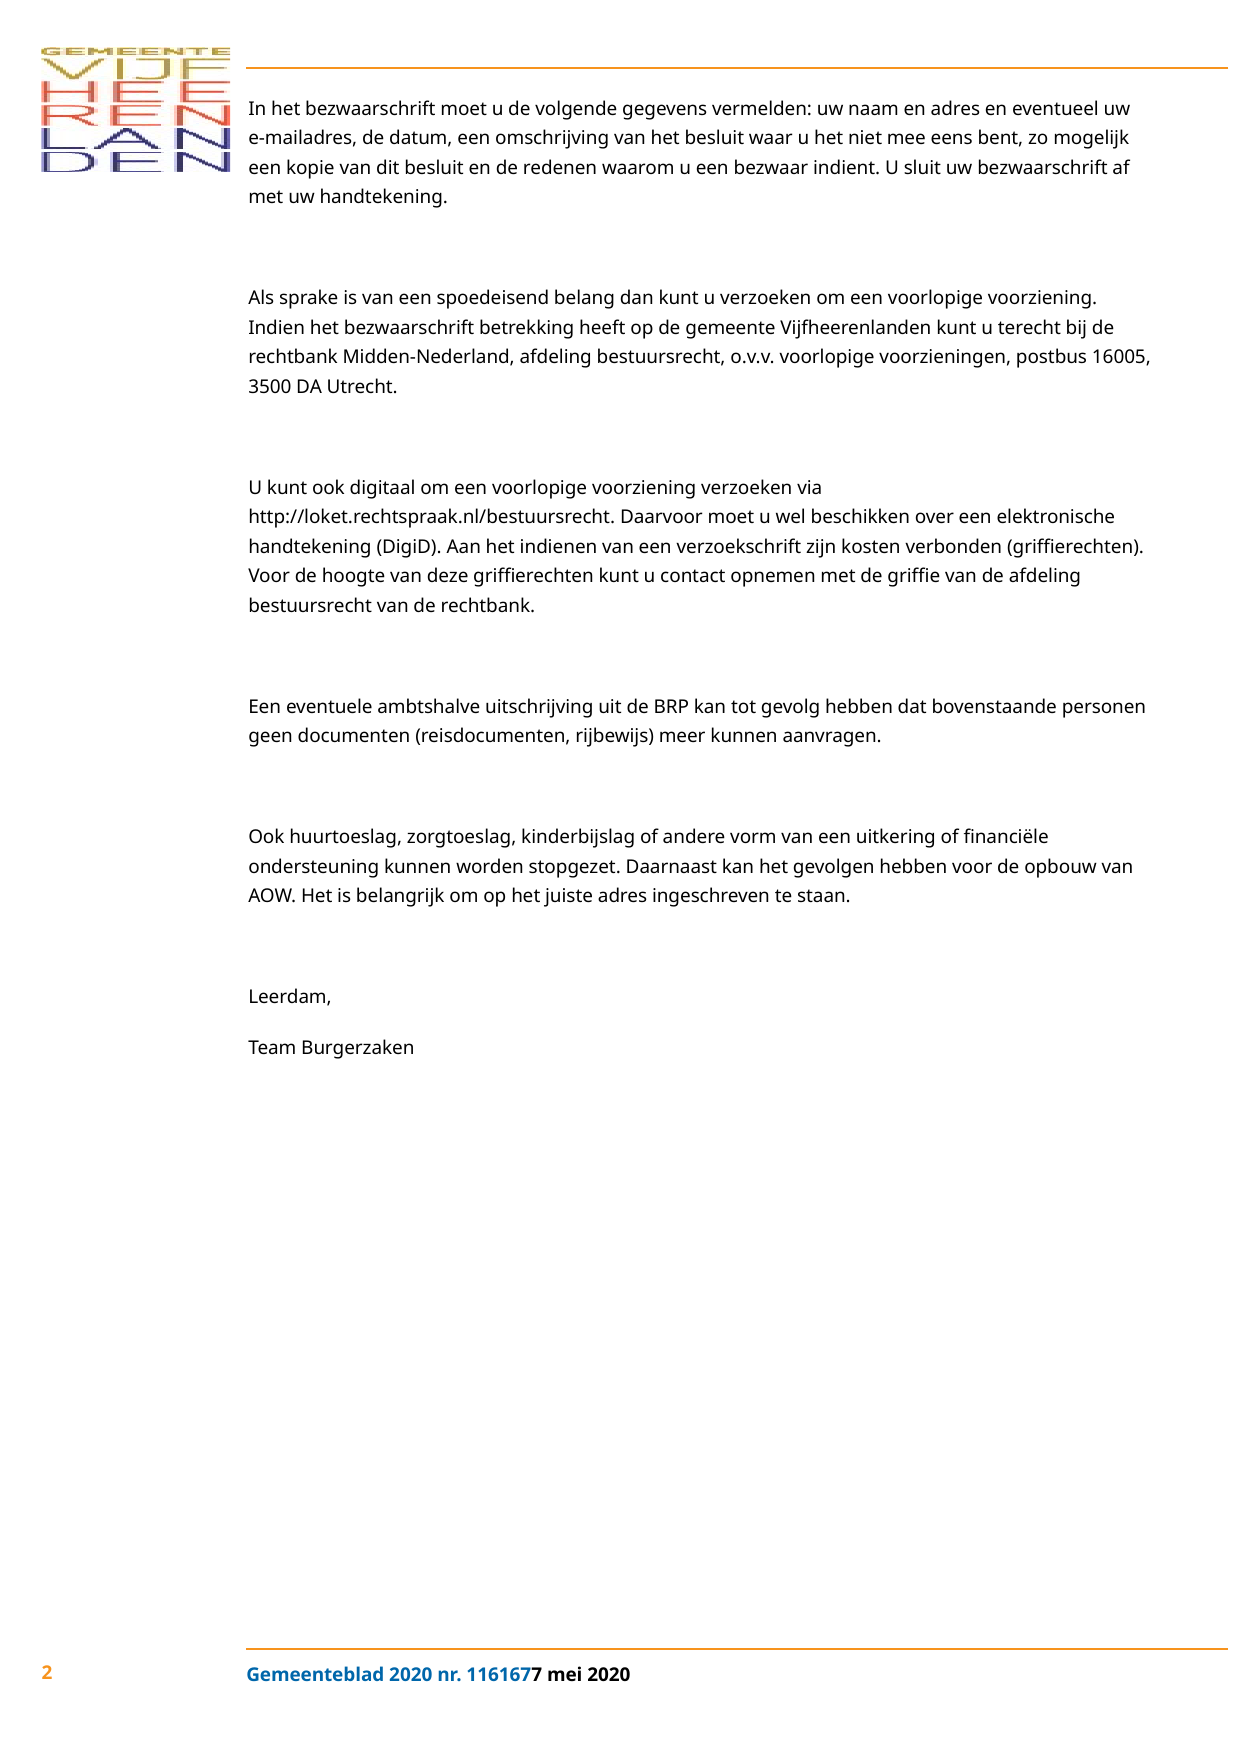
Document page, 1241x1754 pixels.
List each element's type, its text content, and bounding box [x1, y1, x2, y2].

text Team Burgerzaken [248, 1034, 1152, 1060]
text Een eventuele ambtshalve uitschrijving uit de BRP kan tot gevolg hebben dat bovenstaande personen geen documenten (reisdocumenten, rijbewijs) meer kunnen aanvragen. [248, 693, 1152, 748]
text Ook huurtoeslag, zorgtoeslag, kinderbijslag of andere vorm van een uitkering of financiële ondersteuning kunnen worden stopgezet. Daarnaast kan het gevolgen hebben voor de opbouw van AOW. Het is belangrijk om op het juiste adres ingeschreven te staan. [248, 823, 1152, 908]
picture [41, 47, 231, 172]
text Als sprake is van een spoedeisend belang dan kunt u verzoeken om een voorlopige voorziening. Indien het bezwaarschrift betrekking heeft op de gemeente Vijfheerenlanden kunt u terecht bij de rechtbank Midden-Nederland, afdeling bestuursrecht, o.v.v. voorlopige voorzieningen, postbus 16005, 3500 DA Utrecht. [248, 284, 1152, 399]
text In het bezwaarschrift moet u de volgende gegevens vermelden: uw naam en adres en eventueel uw e-mailadres, de datum, een omschrijving van het besluit waar u het niet mee eens bent, zo mogelijk een kopie van dit besluit en de redenen waarom u een bezwaar indient. U sluit uw bezwaarschrift af met uw handtekening. [248, 95, 1152, 209]
text U kunt ook digitaal om een voorlopige voorziening verzoeken via http://loket.rechtspraak.nl/bestuursrecht. Daarvoor moet u wel beschikken over een elektronische handtekening (DigiD). Aan het indienen van een verzoekschrift zijn kosten verbonden (griffierechten). Voor de hoogte van deze griffierechten kunt u contact opnemen met de griffie van de afdeling bestuursrecht van de rechtbank. [248, 474, 1152, 618]
text Leerdam, [248, 983, 1152, 1009]
